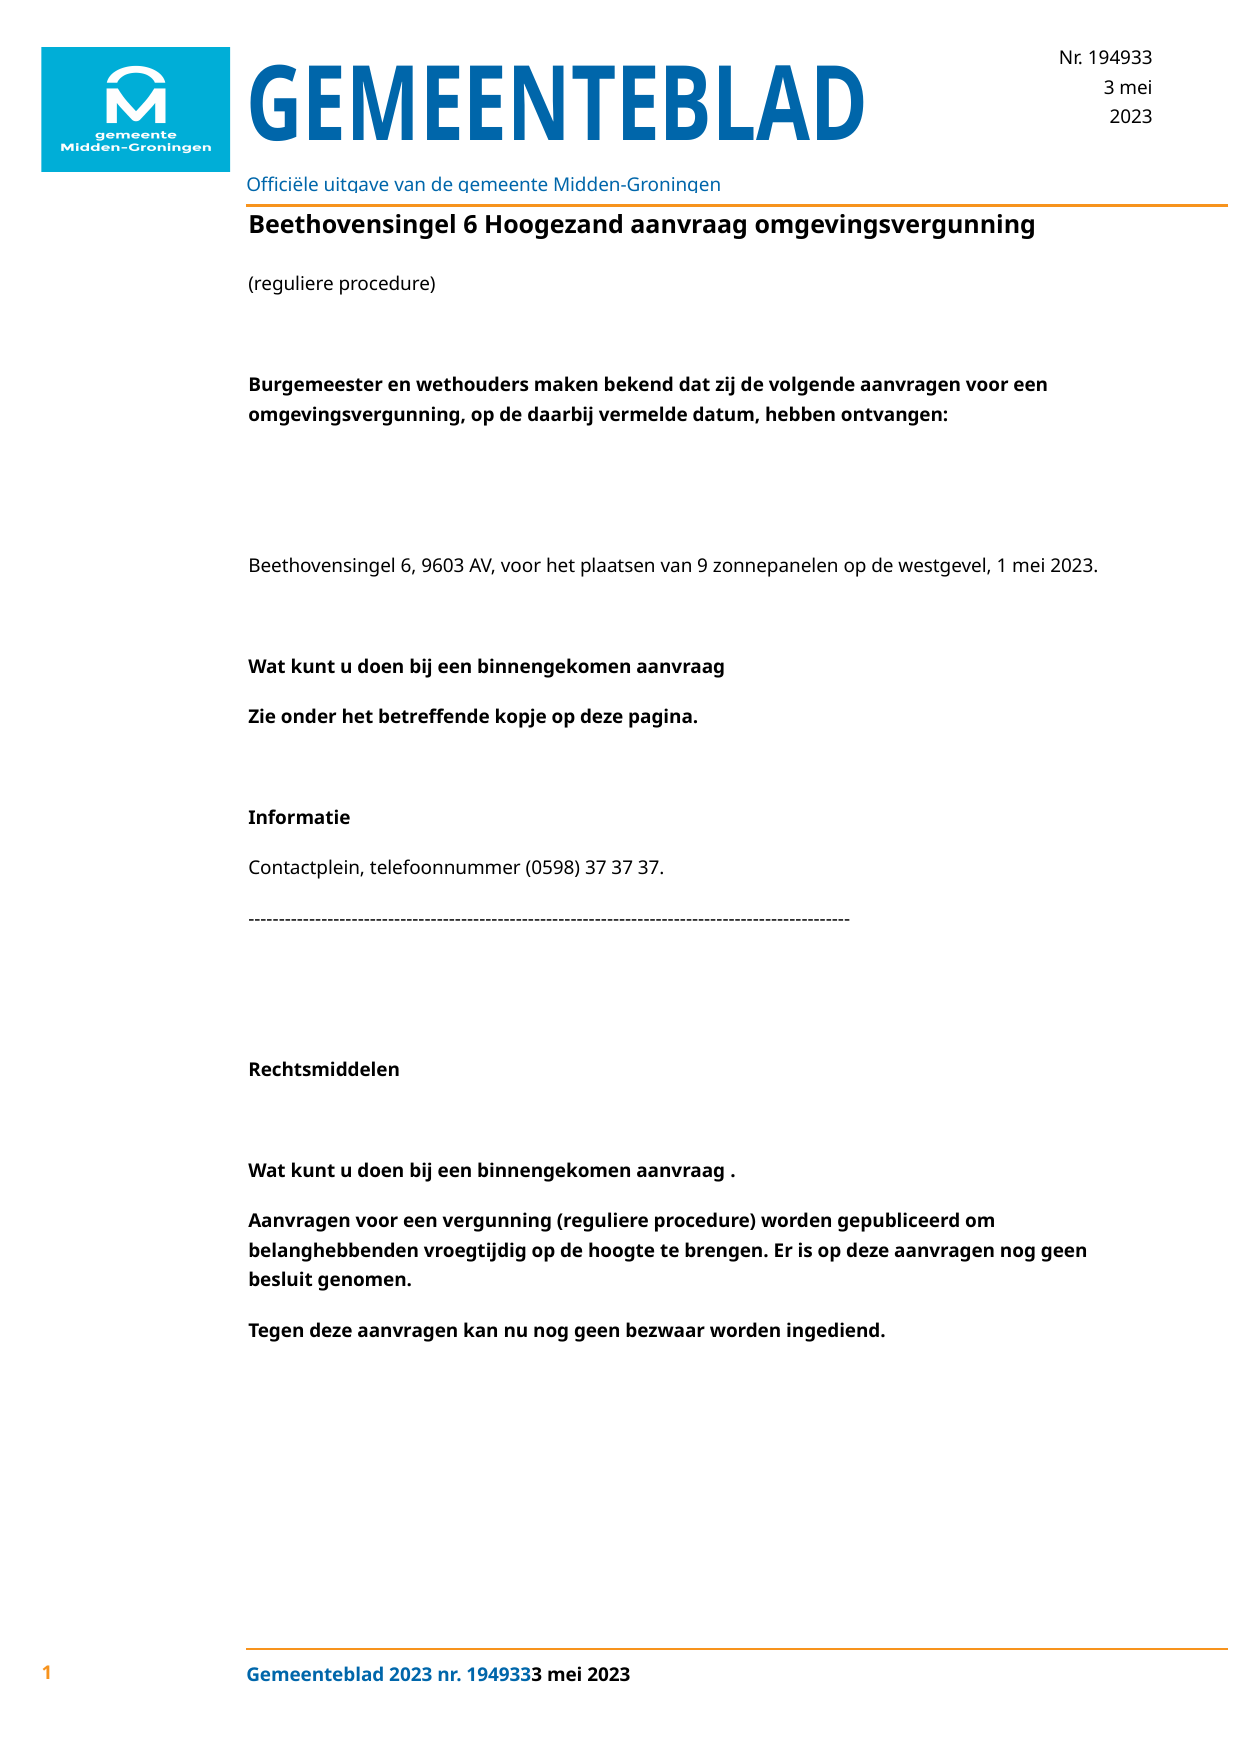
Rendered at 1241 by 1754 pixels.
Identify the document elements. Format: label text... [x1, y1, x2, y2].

picture [107, 89, 165, 122]
text --------------------------------------------------------------------------------------------------- [248, 905, 1152, 931]
text Rechtsmiddelen [248, 1056, 1152, 1082]
text Burgemeester en wethouders maken bekend dat zij de volgende aanvragen voor een omgevingsvergunning, op de daarbij vermelde datum, hebben ontvangen: [248, 371, 1152, 426]
text Zie onder het betreffende kopje op deze pagina. [248, 703, 1152, 729]
picture [108, 66, 164, 82]
picture [184, 146, 190, 153]
text Contactplein, telefoonnummer (0598) 37 37 37. [248, 854, 1152, 880]
text (reguliere procedure) [248, 270, 1152, 296]
text Beethovensingel 6 Hoogezand aanvraag omgevingsvergunning [248, 207, 1152, 241]
text Wat kunt u doen bij een binnengekomen aanvraag . [248, 1157, 1152, 1183]
text Aanvragen voor een vergunning (reguliere procedure) worden gepubliceerd om belanghebbenden vroegtijdig op de hoogte te brengen. Er is op deze aanvragen nog geen besluit genomen. [248, 1207, 1152, 1292]
text Tegen deze aanvragen kan nu nog geen bezwaar worden ingediend. [248, 1317, 1152, 1343]
text Informatie [248, 804, 1152, 830]
text Beethovensingel 6, 9603 AV, voor het plaatsen van 9 zonnepanelen op de westgevel, 1 mei 2023. [248, 552, 1152, 578]
text Wat kunt u doen bij een binnengekomen aanvraag [248, 653, 1152, 678]
